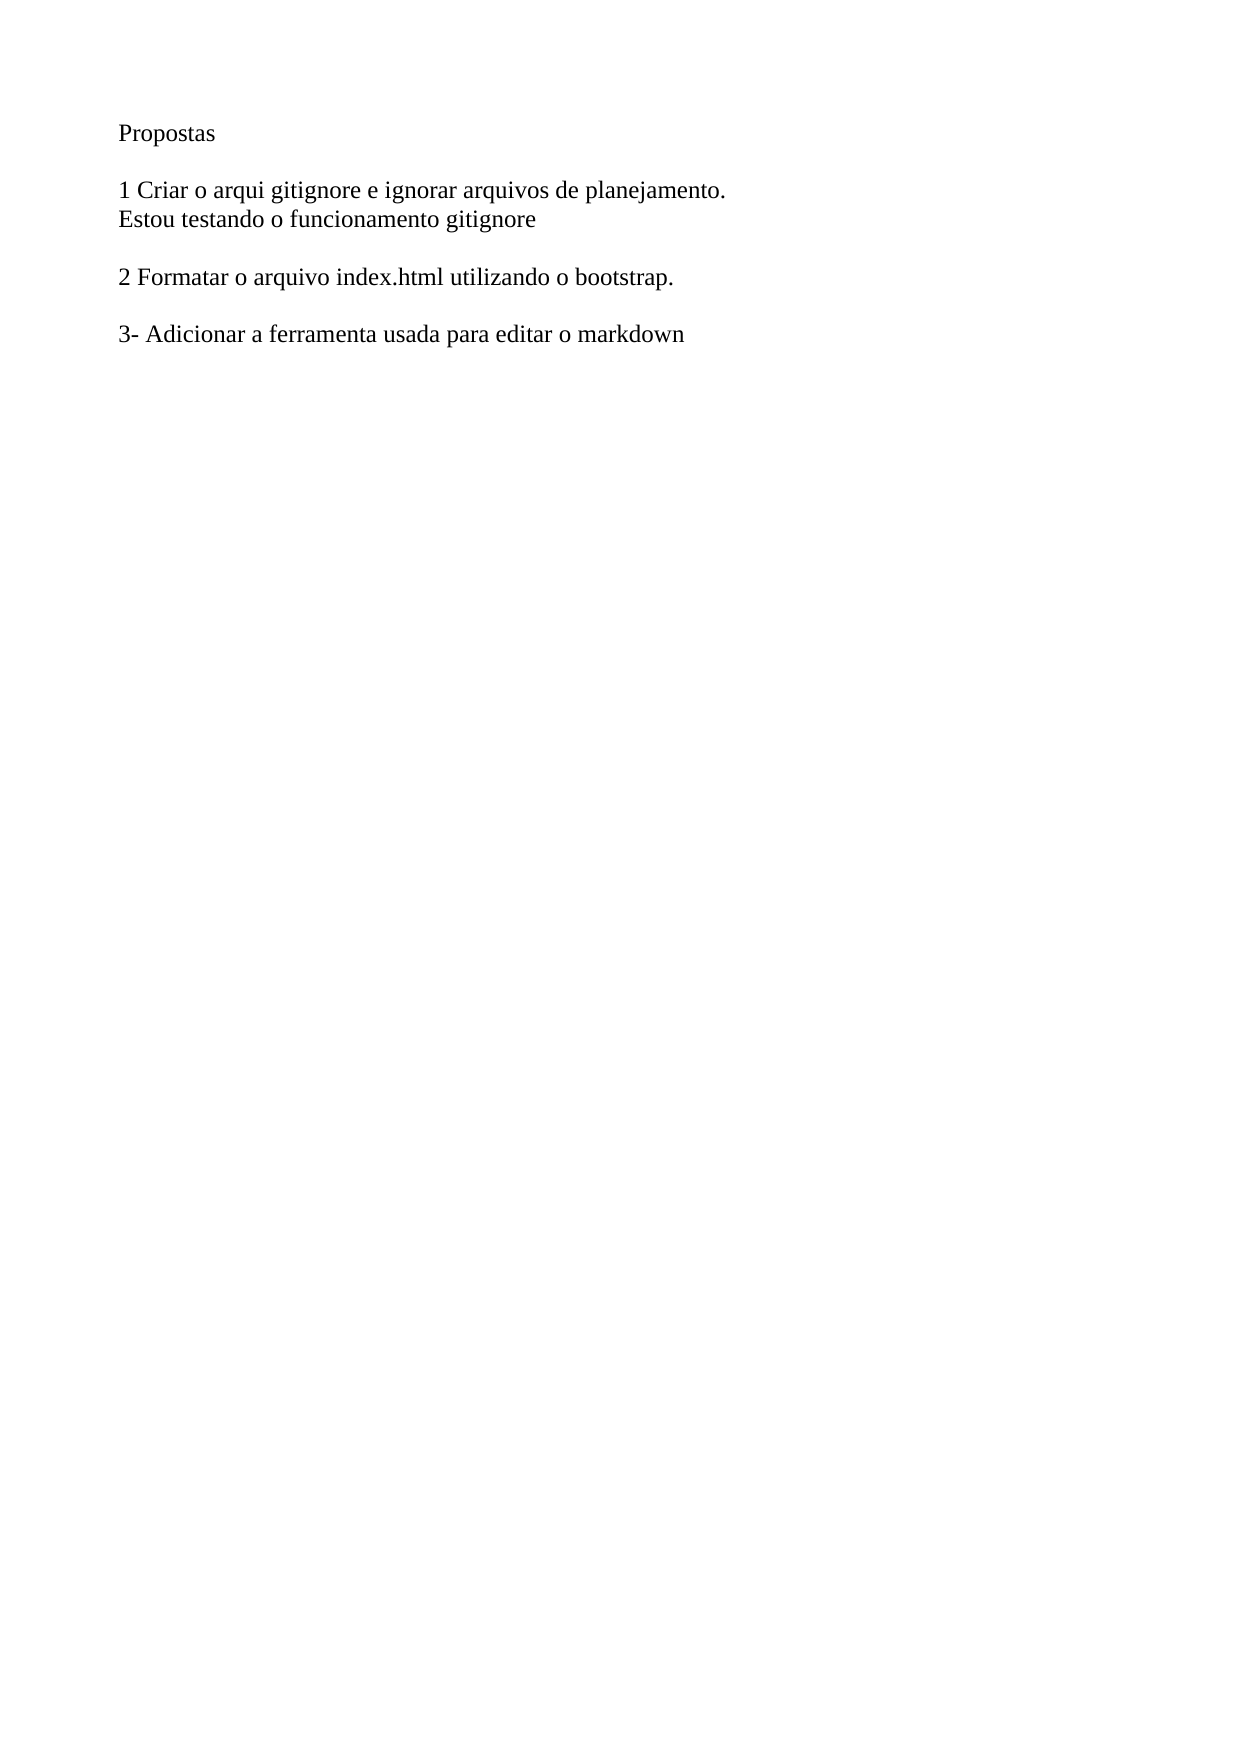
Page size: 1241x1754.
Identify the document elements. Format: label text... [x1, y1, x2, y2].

text Estou testando o funcionamento gitignore [118, 204, 1122, 233]
text 3- Adicionar a ferramenta usada para editar o markdown [118, 319, 1122, 348]
text Propostas [118, 118, 1122, 147]
text 1 Criar o arqui gitignore e ignorar arquivos de planejamento. [118, 176, 1122, 204]
text 2 Formatar o arquivo index.html utilizando o bootstrap. [118, 262, 1122, 291]
